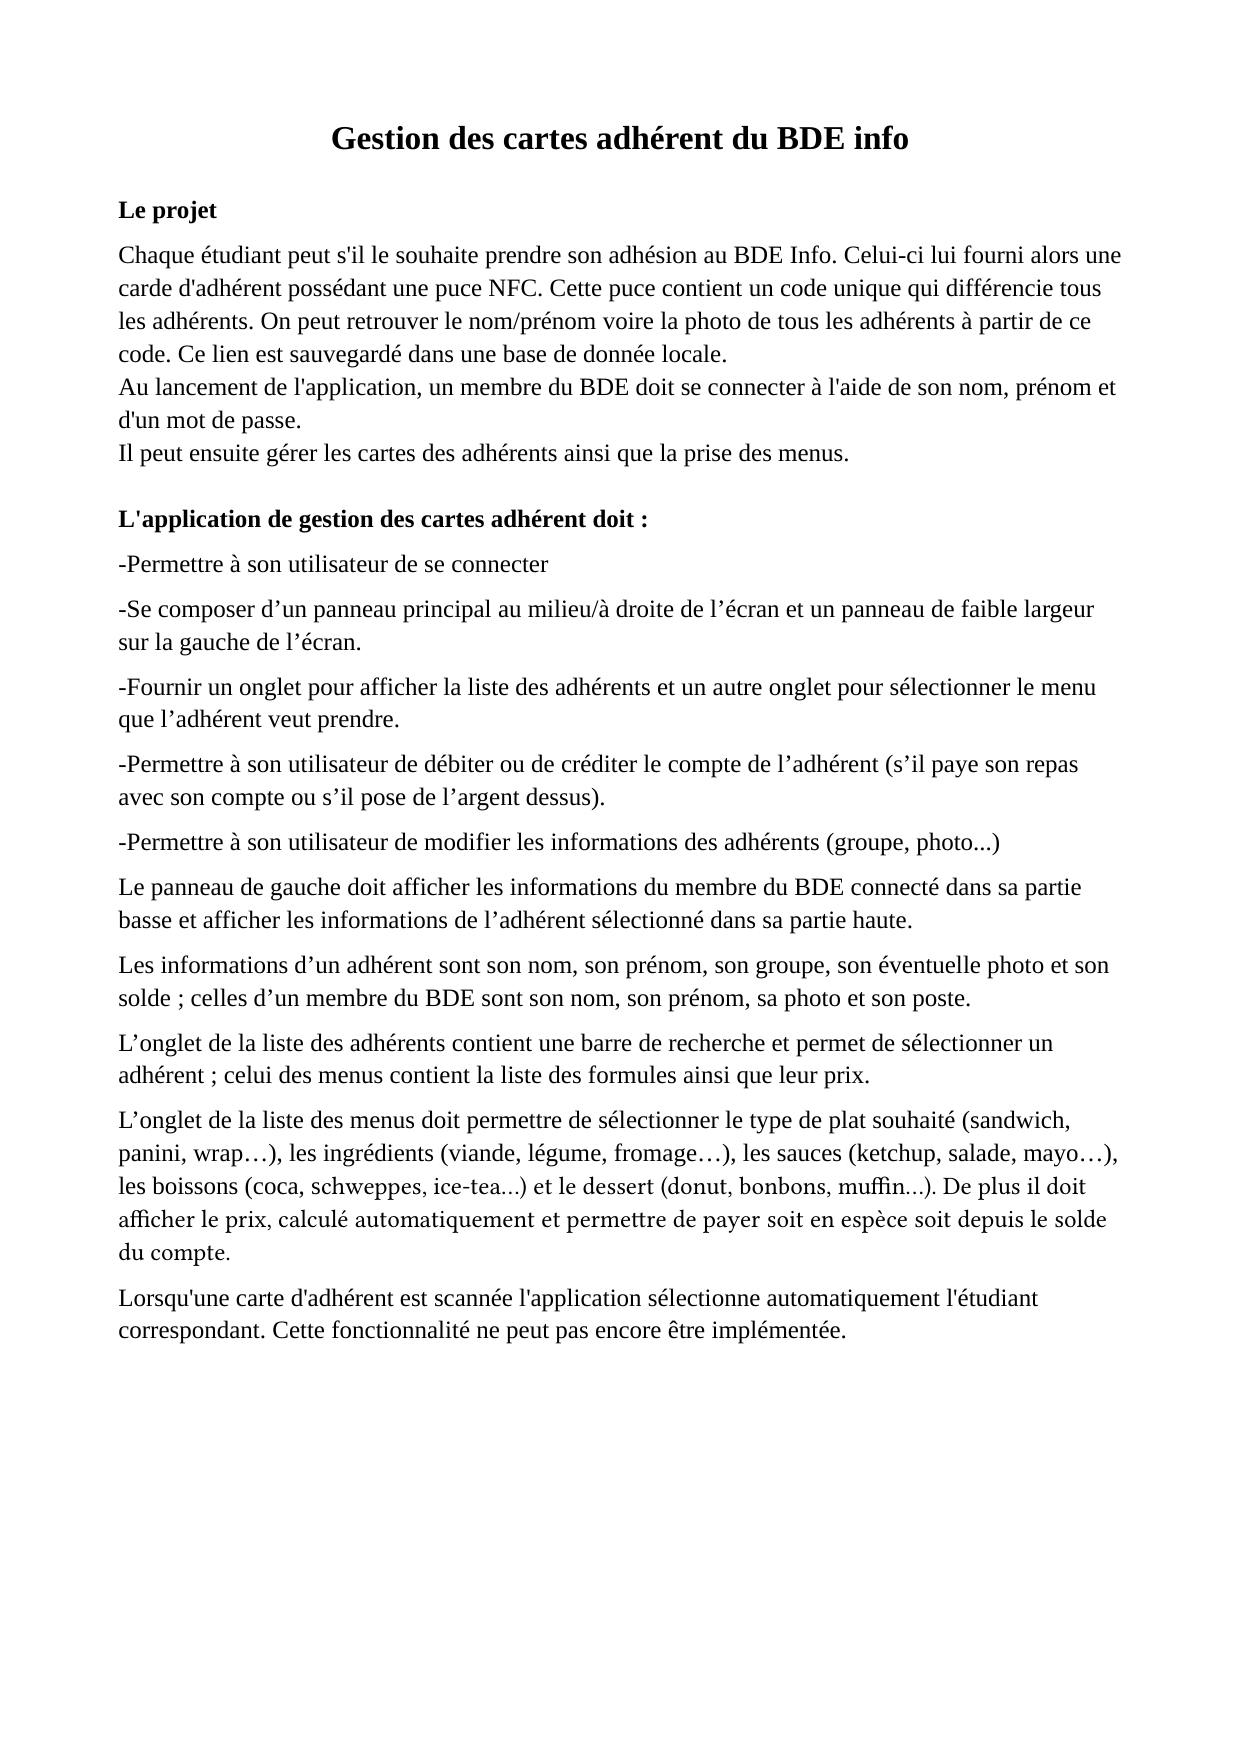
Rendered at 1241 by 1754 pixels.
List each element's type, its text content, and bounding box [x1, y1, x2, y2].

text -Permettre à son utilisateur de débiter ou de créditer le compte de l’adhérent (s’il paye son repas avec son compte ou s’il pose de l’argent dessus). [118, 749, 1122, 811]
text -Fournir un onglet pour afficher la liste des adhérents et un autre onglet pour sélectionner le menu que l’adhérent veut prendre. [118, 672, 1122, 733]
text L'application de gestion des cartes adhérent doit : [118, 504, 1122, 533]
text -Permettre à son utilisateur de modifier les informations des adhérents (groupe, photo...) [118, 827, 1122, 856]
text Les informations d’un adhérent sont son nom, son prénom, son groupe, son éventuelle photo et son solde ; celles d’un membre du BDE sont son nom, son prénom, sa photo et son poste. [118, 950, 1122, 1012]
text L’onglet de la liste des adhérents contient une barre de recherche et permet de sélectionner un adhérent ; celui des menus contient la liste des formules ainsi que leur prix. [118, 1028, 1122, 1089]
text Lorsqu'une carte d'adhérent est scannée l'application sélectionne automatiquement l'étudiant correspondant. Cette fonctionnalité ne peut pas encore être implémentée. [118, 1283, 1122, 1344]
text Chaque étudiant peut s'il le souhaite prendre son adhésion au BDE Info. Celui-ci lui fourni alors une carde d'adhérent possédant une puce NFC. Cette puce contient un code unique qui différencie tous les adhérents. On peut retrouver le nom/prénom voire la photo de tous les adhérents à partir de ce code. Ce lien est sauvegardé dans une base de donnée locale. [118, 240, 1122, 368]
text -Se composer d’un panneau principal au milieu/à droite de l’écran et un panneau de faible largeur sur la gauche de l’écran. [118, 594, 1122, 656]
text -Permettre à son utilisateur de se connecter [118, 549, 1122, 578]
text Le projet [118, 195, 1122, 224]
text Le panneau de gauche doit afficher les informations du membre du BDE connecté dans sa partie basse et afficher les informations de l’adhérent sélectionné dans sa partie haute. [118, 872, 1122, 934]
text Au lancement de l'application, un membre du BDE doit se connecter à l'aide de son nom, prénom et d'un mot de passe. [118, 372, 1122, 434]
text Il peut ensuite gérer les cartes des adhérents ainsi que la prise des menus. [118, 438, 1122, 467]
text L’onglet de la liste des menus doit permettre de sélectionner le type de plat souhaité (sandwich, panini, wrap…), les ingrédients (viande, légume, fromage…), les sauces (ketchup, salade, mayo…), les boissons (coca, schweppes, ice-tea…) et le dessert (donut, bonbons, muffin…). De plus il doit afficher le prix, calculé automatiquement et permettre de payer soit en espèce soit depuis le solde du compte. [118, 1105, 1122, 1267]
text Gestion des cartes adhérent du BDE info [118, 118, 1122, 156]
